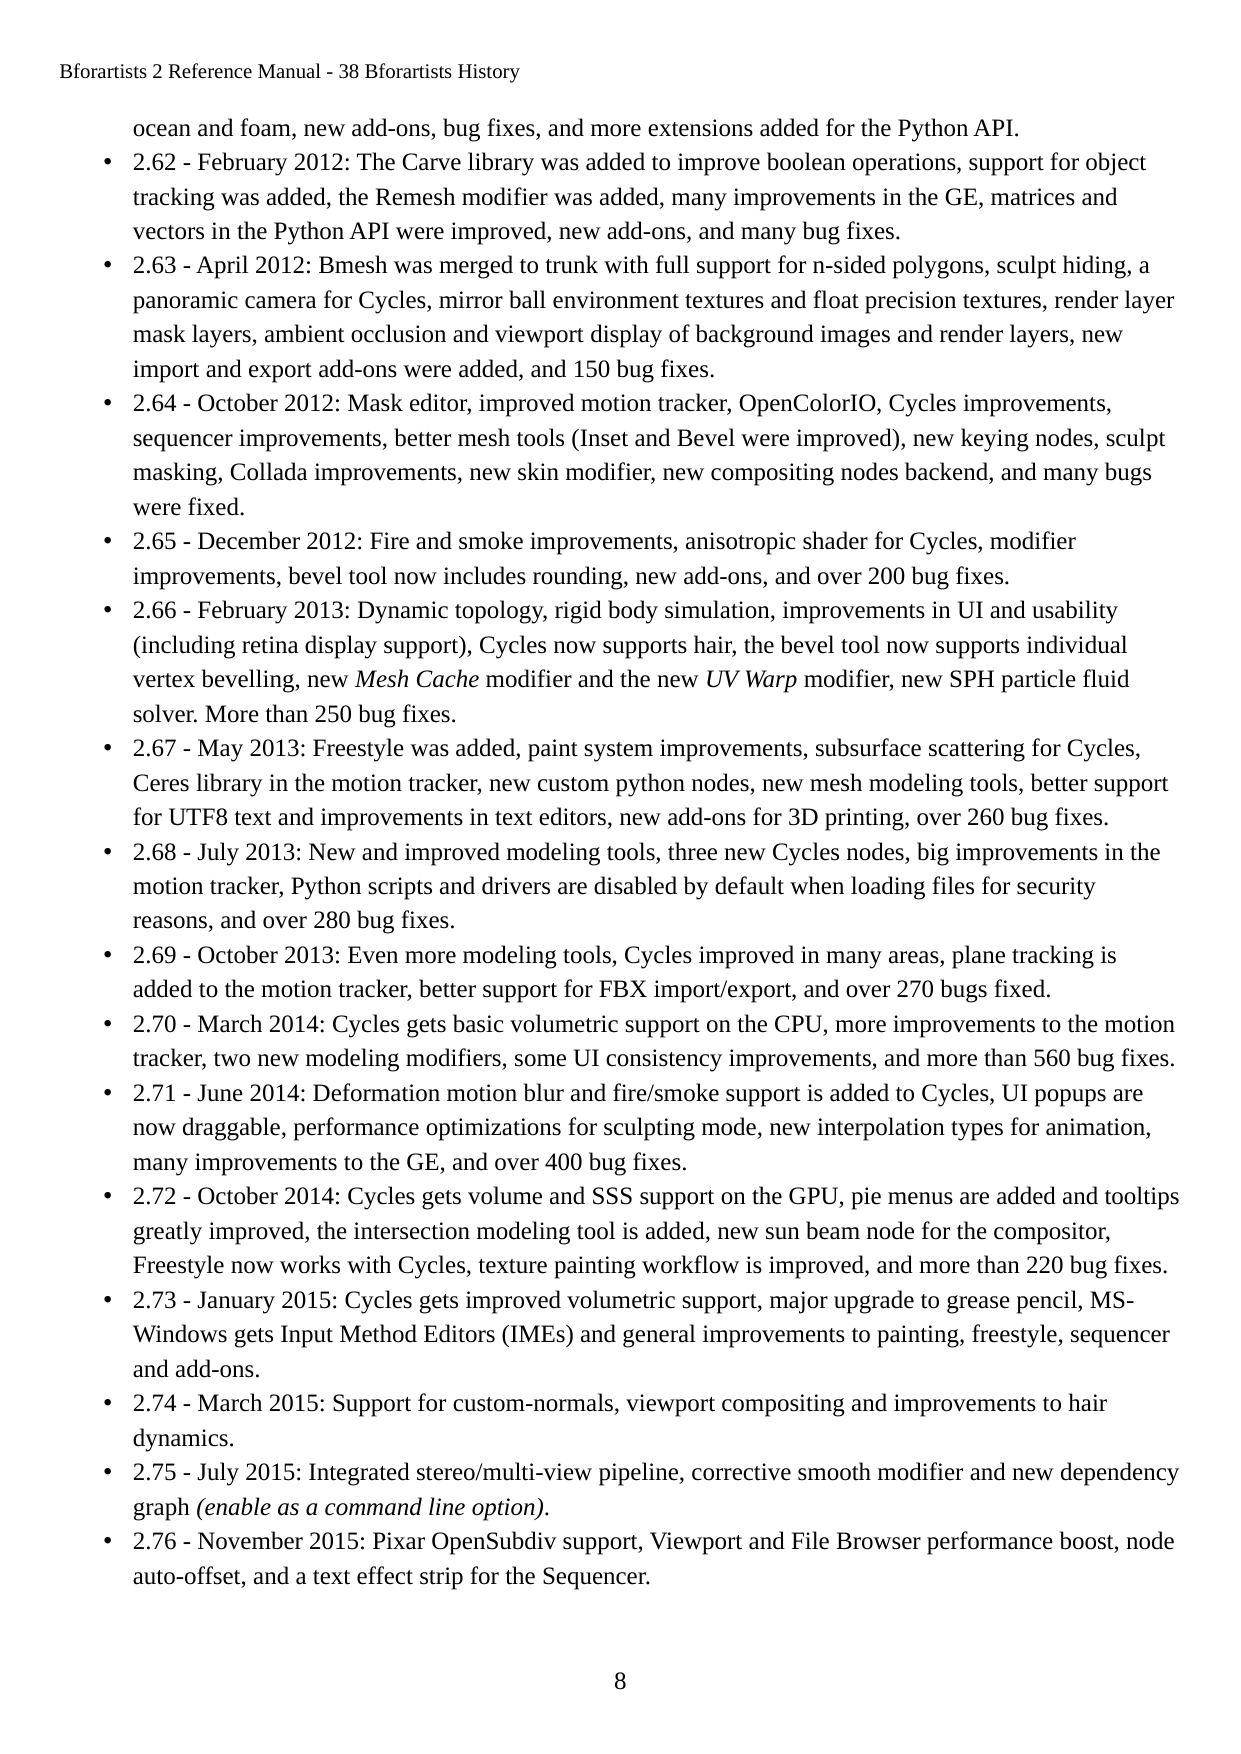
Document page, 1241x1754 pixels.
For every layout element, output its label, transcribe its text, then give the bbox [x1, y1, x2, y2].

list 2.62 - February 2012: The Carve library was added to improve boolean operations, support for object tracking was added, the Remesh modifier was added, many improvements in the GE, matrices and vectors in the Python API were improved, new add-ons, and many bug fixes. [103, 147, 1181, 245]
list 2.65 - December 2012: Fire and smoke improvements, anisotropic shader for Cycles, modifier improvements, bevel tool now includes rounding, new add-ons, and over 200 bug fixes. [103, 526, 1181, 589]
list 2.69 - October 2013: Even more modeling tools, Cycles improved in many areas, plane tracking is added to the motion tracker, better support for FBX import/export, and over 270 bugs fixed. [103, 940, 1181, 1003]
list 2.73 - January 2015: Cycles gets improved volumetric support, major upgrade to grease pencil, MS-Windows gets Input Method Editors (IMEs) and general improvements to painting, freestyle, sequencer and add-ons. [103, 1285, 1181, 1383]
list 2.75 - July 2015: Integrated stereo/multi-view pipeline, corrective smooth modifier and new dependency graph (enable as a command line option). [103, 1457, 1181, 1521]
list 2.67 - May 2013: Freestyle was added, paint system improvements, subsurface scattering for Cycles, Ceres library in the motion tracker, new custom python nodes, new mesh modeling tools, better support for UTF8 text and improvements in text editors, new add-ons for 3D printing, over 260 bug fixes. [103, 733, 1181, 831]
list 2.64 - October 2012: Mask editor, improved motion tracker, OpenColorIO, Cycles improvements, sequencer improvements, better mesh tools (Inset and Bevel were improved), new keying nodes, sculpt masking, Collada improvements, new skin modifier, new compositing nodes backend, and many bugs were fixed. [103, 388, 1181, 521]
list 2.63 - April 2012: Bmesh was merged to trunk with full support for n-sided polygons, sculpt hiding, a panoramic camera for Cycles, mirror ball environment textures and float precision textures, render layer mask layers, ambient occlusion and viewport display of background images and render layers, new import and export add-ons were added, and 150 bug fixes. [103, 251, 1181, 383]
list 2.68 - July 2013: New and improved modeling tools, three new Cycles nodes, big improvements in the motion tracker, Python scripts and drivers are disabled by default when loading files for security reasons, and over 280 bug fixes. [103, 837, 1181, 934]
list 2.72 - October 2014: Cycles gets volume and SSS support on the GPU, pie menus are added and tooltips greatly improved, the intersection modeling tool is added, new sun beam node for the compositor, Freestyle now works with Cycles, texture painting workflow is improved, and more than 220 bug fixes. [103, 1181, 1181, 1279]
list 2.76 - November 2015: Pixar OpenSubdiv support, Viewport and File Browser performance boost, node auto-offset, and a text effect strip for the Sequencer. [103, 1526, 1181, 1589]
list 2.71 - June 2014: Deformation motion blur and fire/smoke support is added to Cycles, UI popups are now draggable, performance optimizations for sculpting mode, new interpolation types for animation, many improvements to the GE, and over 400 bug fixes. [103, 1078, 1181, 1176]
list 2.66 - February 2013: Dynamic topology, rigid body simulation, improvements in UI and usability (including retina display support), Cycles now supports hair, the bevel tool now supports individual vertex bevelling, new Mesh Cache modifier and the new UV Warp modifier, new SPH particle fluid solver. More than 250 bug fixes. [103, 595, 1181, 727]
list 2.74 - March 2015: Support for custom-normals, viewport compositing and improvements to hair dynamics. [103, 1388, 1181, 1452]
list ocean and foam, new add-ons, bug fixes, and more extensions added for the Python API. [103, 113, 1181, 141]
list 2.70 - March 2014: Cycles gets basic volumetric support on the CPU, more improvements to the motion tracker, two new modeling modifiers, some UI consistency improvements, and more than 560 bug fixes. [103, 1009, 1181, 1072]
